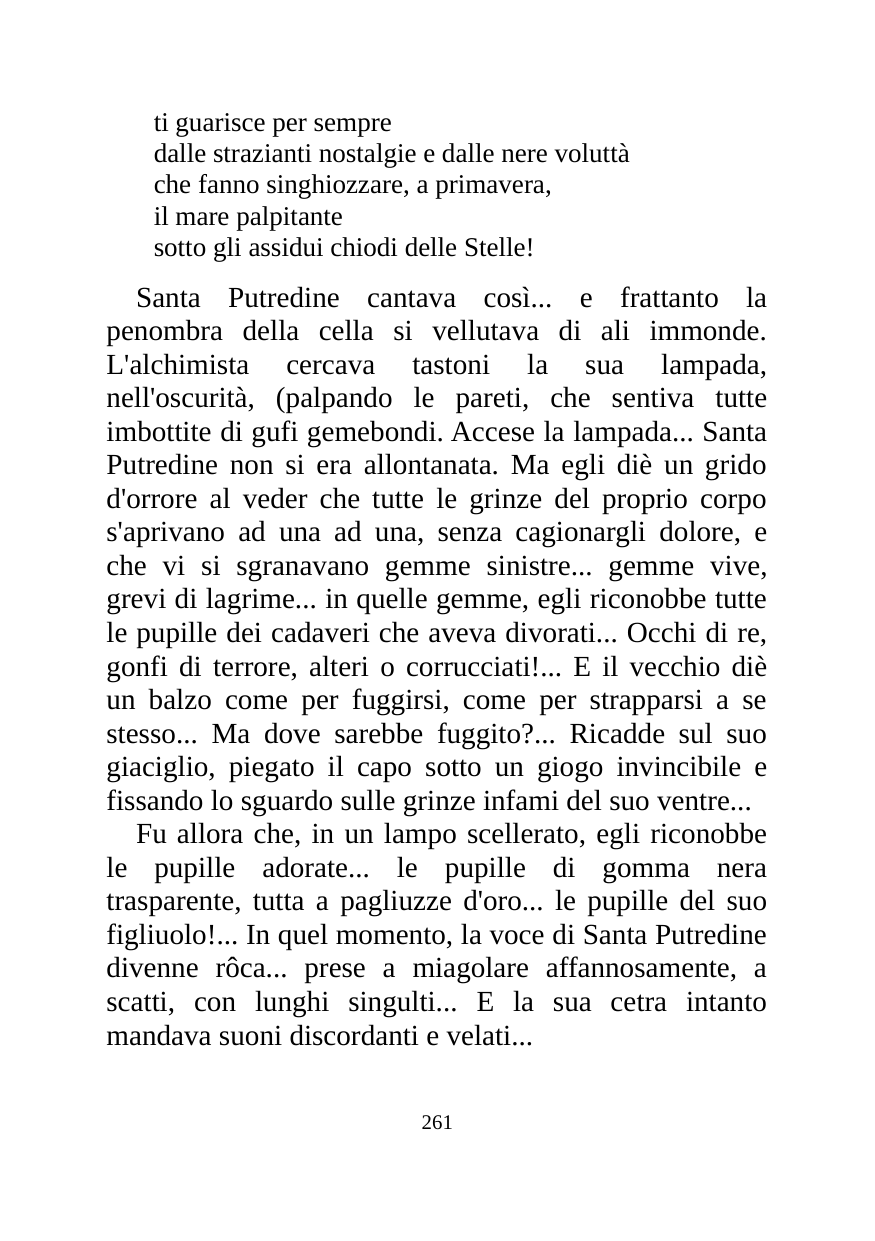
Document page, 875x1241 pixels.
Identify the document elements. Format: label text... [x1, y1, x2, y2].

text ti guarisce per sempre dalle strazianti nostalgie e dalle nere voluttà che fanno singhiozzare, a primavera, il mare palpitante sotto gli assidui chiodi delle Stelle! [153, 106, 768, 262]
text Santa Putredine cantava così... e frattanto la penombra della cella si vellutava di ali immonde. L'alchimista cercava tastoni la sua lampada, nell'oscurità, (palpando le pareti, che sentiva tutte imbottite di gufi gemebondi. Accese la lampada... Santa Putredine non si era allontanata. Ma egli diè un grido d'orrore al veder che tutte le grinze del proprio corpo s'aprivano ad una ad una, senza cagionargli dolore, e che vi si sgranavano gemme sinistre... gemme vive, grevi di lagrime... in quelle gemme, egli riconobbe tutte le pupille dei cadaveri che aveva divorati... Occhi di re, gonfi di terrore, alteri o corrucciati!... E il vecchio diè un balzo come per fuggirsi, come per strapparsi a se stesso... Ma dove sarebbe fuggito?... Ricadde sul suo giaciglio, piegato il capo sotto un giogo invincibile e fissando lo sguardo sulle grinze infami del suo ventre... [106, 280, 768, 816]
text Fu allora che, in un lampo scellerato, egli riconobbe le pupille adorate... le pupille di gomma nera trasparente, tutta a pagliuzze d'oro... le pupille del suo figliuolo!... In quel momento, la voce di Santa Putredine divenne rôca... prese a miagolare affannosamente, a scatti, con lunghi singulti... E la sua cetra intanto mandava suoni discordanti e velati... [106, 816, 768, 1051]
